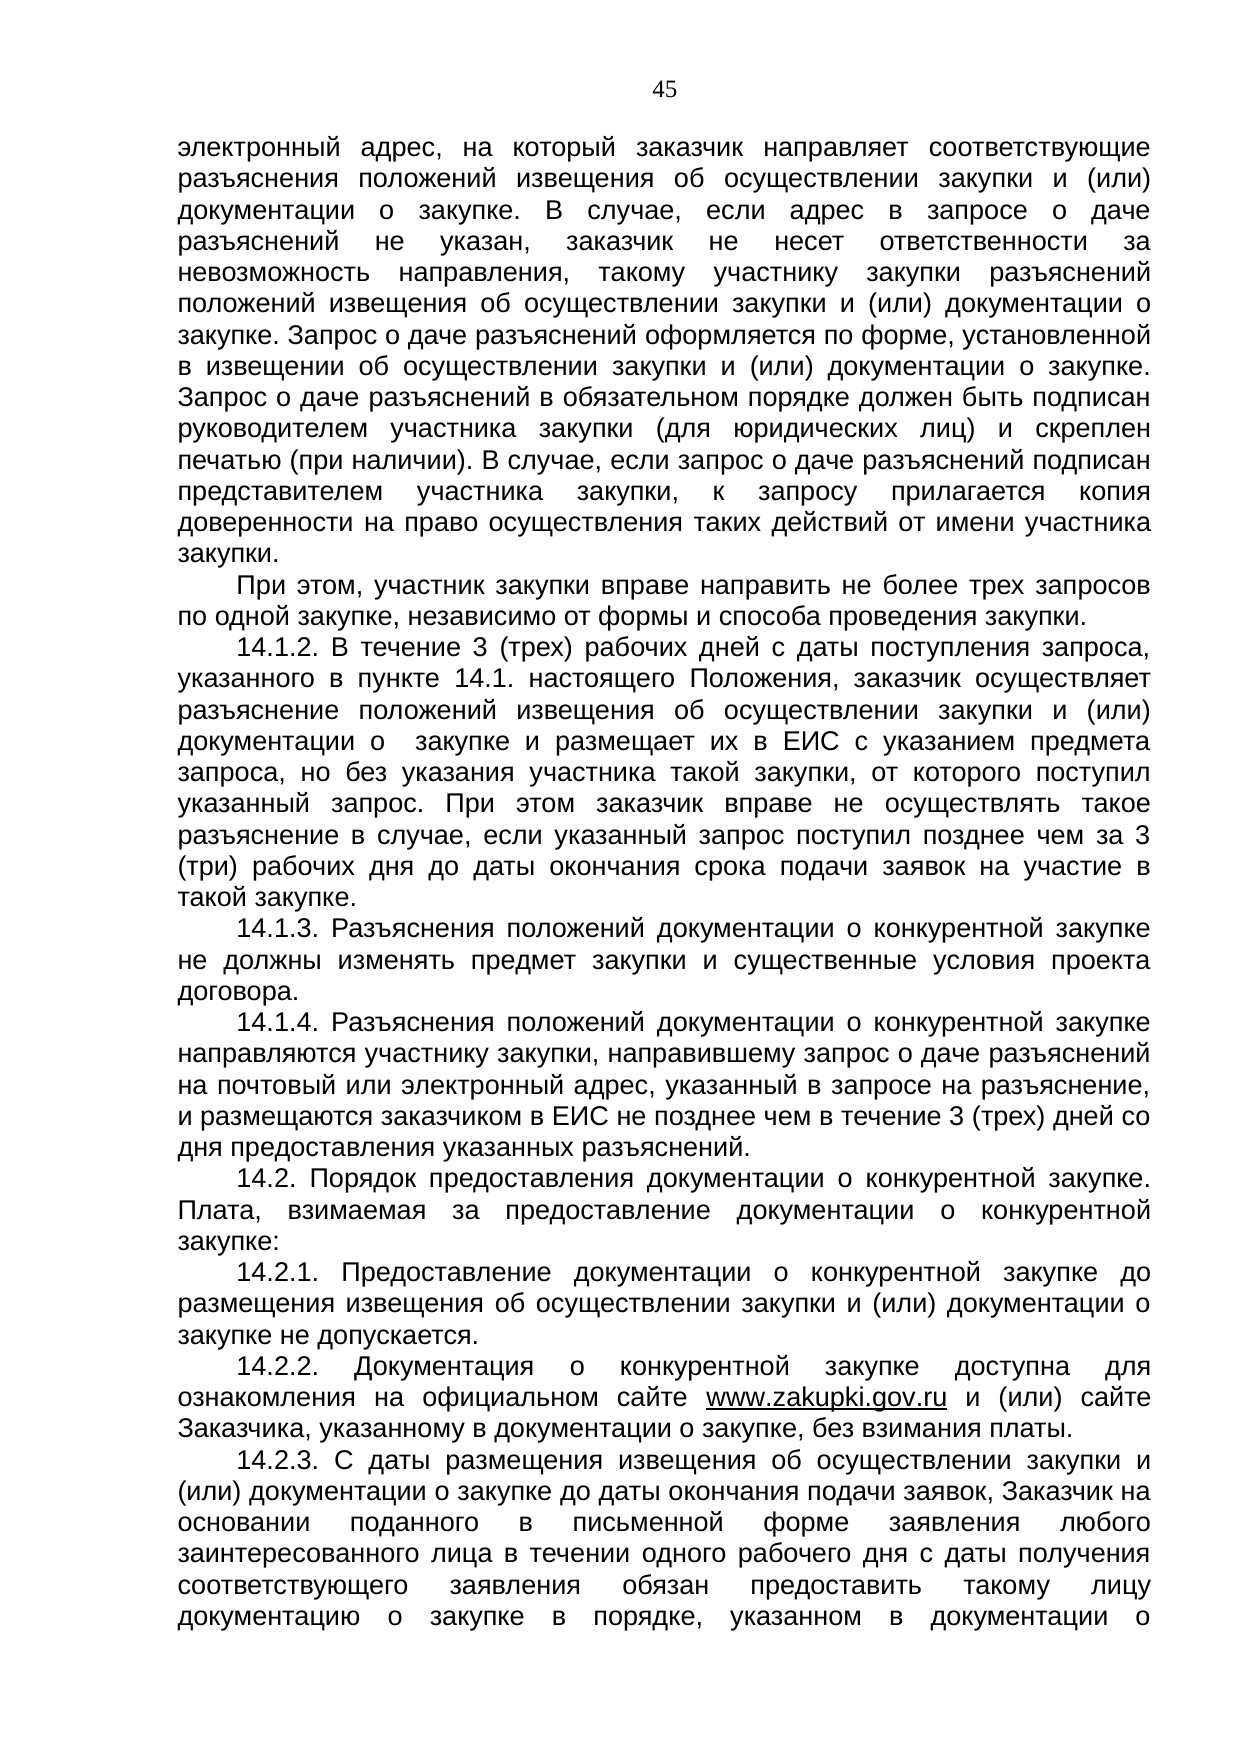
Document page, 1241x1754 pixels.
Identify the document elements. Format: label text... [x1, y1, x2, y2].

text электронный адрес, на который заказчик направляет соответствующие разъяснения положений извещения об осуществлении закупки и (или) документации о закупке. В случае, если адрес в запросе о даче разъяснений не указан, заказчик не несет ответственности за невозможность направления, такому участнику закупки разъяснений положений извещения об осуществлении закупки и (или) документации о закупке. Запрос о даче разъяснений оформляется по форме, установленной в извещении об осуществлении закупки и (или) документации о закупке. Запрос о даче разъяснений в обязательном порядке должен быть подписан руководителем участника закупки (для юридических лиц) и скреплен печатью (при наличии). В случае, если запрос о даче разъяснений подписан представителем участника закупки, к запросу прилагается копия доверенности на право осуществления таких действий от имени участника закупки. [177, 131, 1152, 569]
text 14.1.3. Разъяснения положений документации о конкурентной закупке не должны изменять предмет закупки и существенные условия проекта договора. [177, 912, 1152, 1006]
text 14.2.3. С даты размещения извещения об осуществлении закупки и (или) документации о закупке до даты окончания подачи заявок, Заказчик на основании поданного в письменной форме заявления любого заинтересованного лица в течении одного рабочего дня с даты получения соответствующего заявления обязан предоставить такому лицу документацию о закупке в порядке, указанном в документации о [177, 1444, 1152, 1631]
text 14.2. Порядок предоставления документации о конкурентной закупке. Плата, взимаемая за предоставление документации о конкурентной закупке: [177, 1162, 1152, 1256]
text 14.1.4. Разъяснения положений документации о конкурентной закупке направляются участнику закупки, направившему запрос о даче разъяснений на почтовый или электронный адрес, указанный в запросе на разъяснение, и размещаются заказчиком в ЕИС не позднее чем в течение 3 (трех) дней со дня предоставления указанных разъяснений. [177, 1006, 1152, 1162]
text 14.1.2. В течение 3 (трех) рабочих дней с даты поступления запроса, указанного в пункте 14.1. настоящего Положения, заказчик осуществляет разъяснение положений извещения об осуществлении закупки и (или) документации о закупке и размещает их в ЕИС с указанием предмета запроса, но без указания участника такой закупки, от которого поступил указанный запрос. При этом заказчик вправе не осуществлять такое разъяснение в случае, если указанный запрос поступил позднее чем за 3 (три) рабочих дня до даты окончания срока подачи заявок на участие в такой закупке. [177, 631, 1152, 912]
text 14.2.1. Предоставление документации о конкурентной закупке до размещения извещения об осуществлении закупки и (или) документации о закупке не допускается. [177, 1256, 1152, 1350]
text 14.2.2. Документация о конкурентной закупке доступна для ознакомления на официальном сайте www.zakupki.gov.ru и (или) сайте Заказчика, указанному в документации о закупке, без взимания платы. [177, 1350, 1152, 1444]
text При этом, участник закупки вправе направить не более трех запросов по одной закупке, независимо от формы и способа проведения закупки. [177, 569, 1152, 631]
